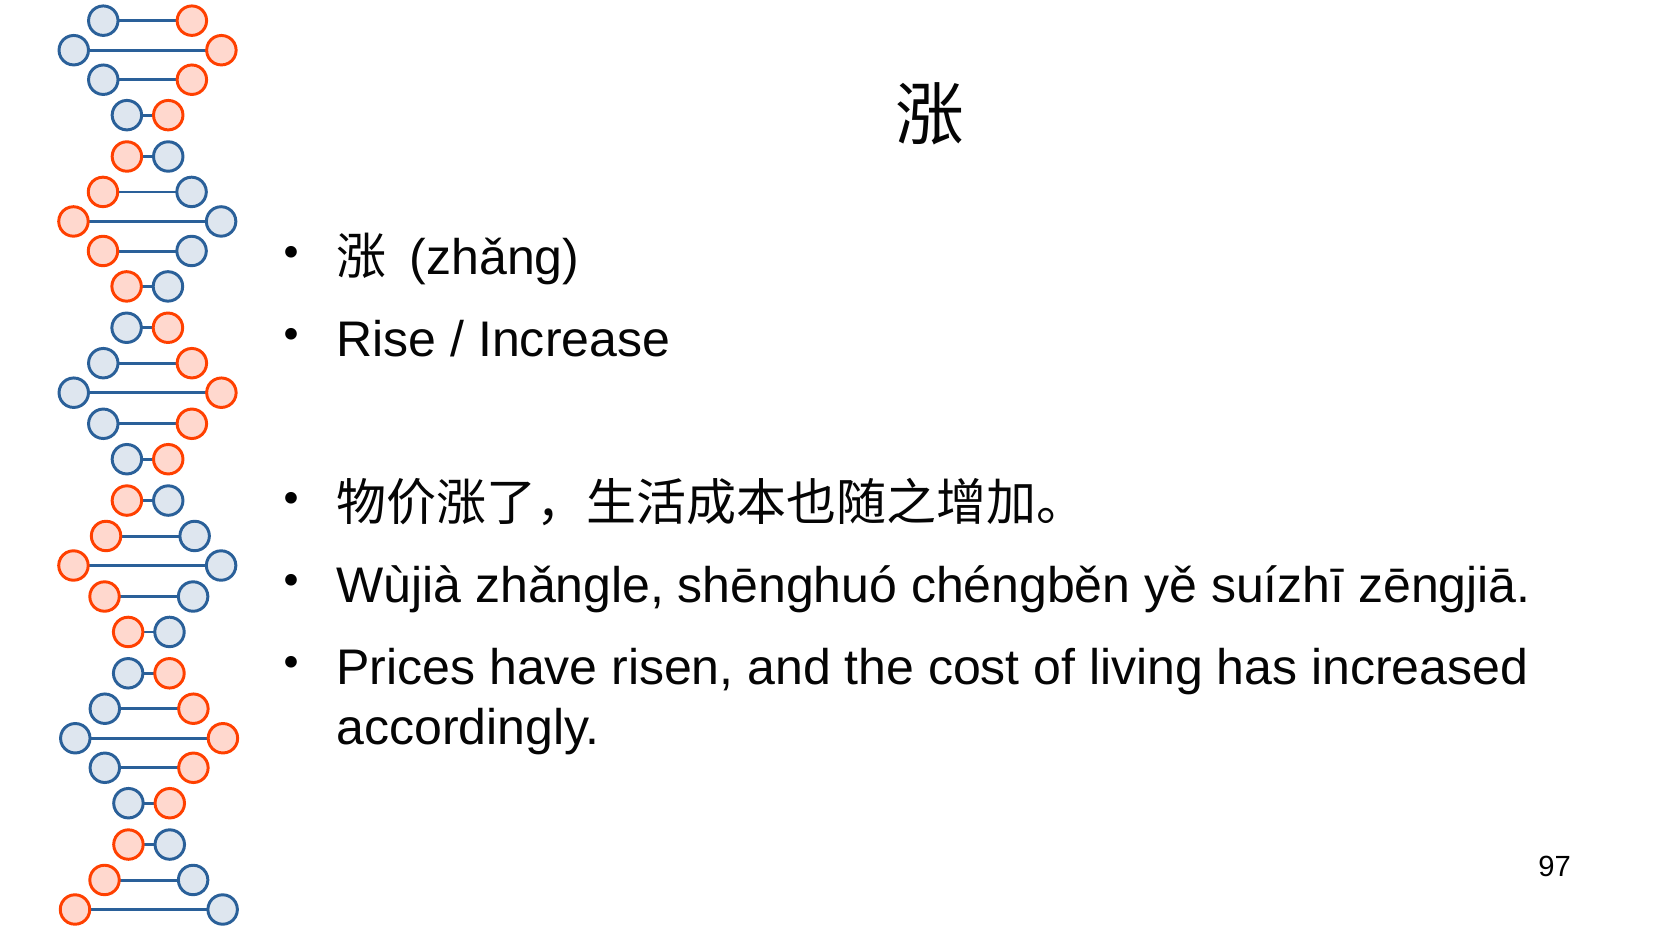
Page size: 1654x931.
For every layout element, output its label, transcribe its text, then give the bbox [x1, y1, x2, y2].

list 涨 (zhǎng) Rise / Increase 物价涨了，生活成本也随之增加。 Wùjià zhǎngle, shēnghuó chéngběn yě suízhī zēngjiā. Prices have risen, and the cost of living has increased accordingly. [265, 224, 1595, 764]
title 涨 [265, 35, 1595, 189]
